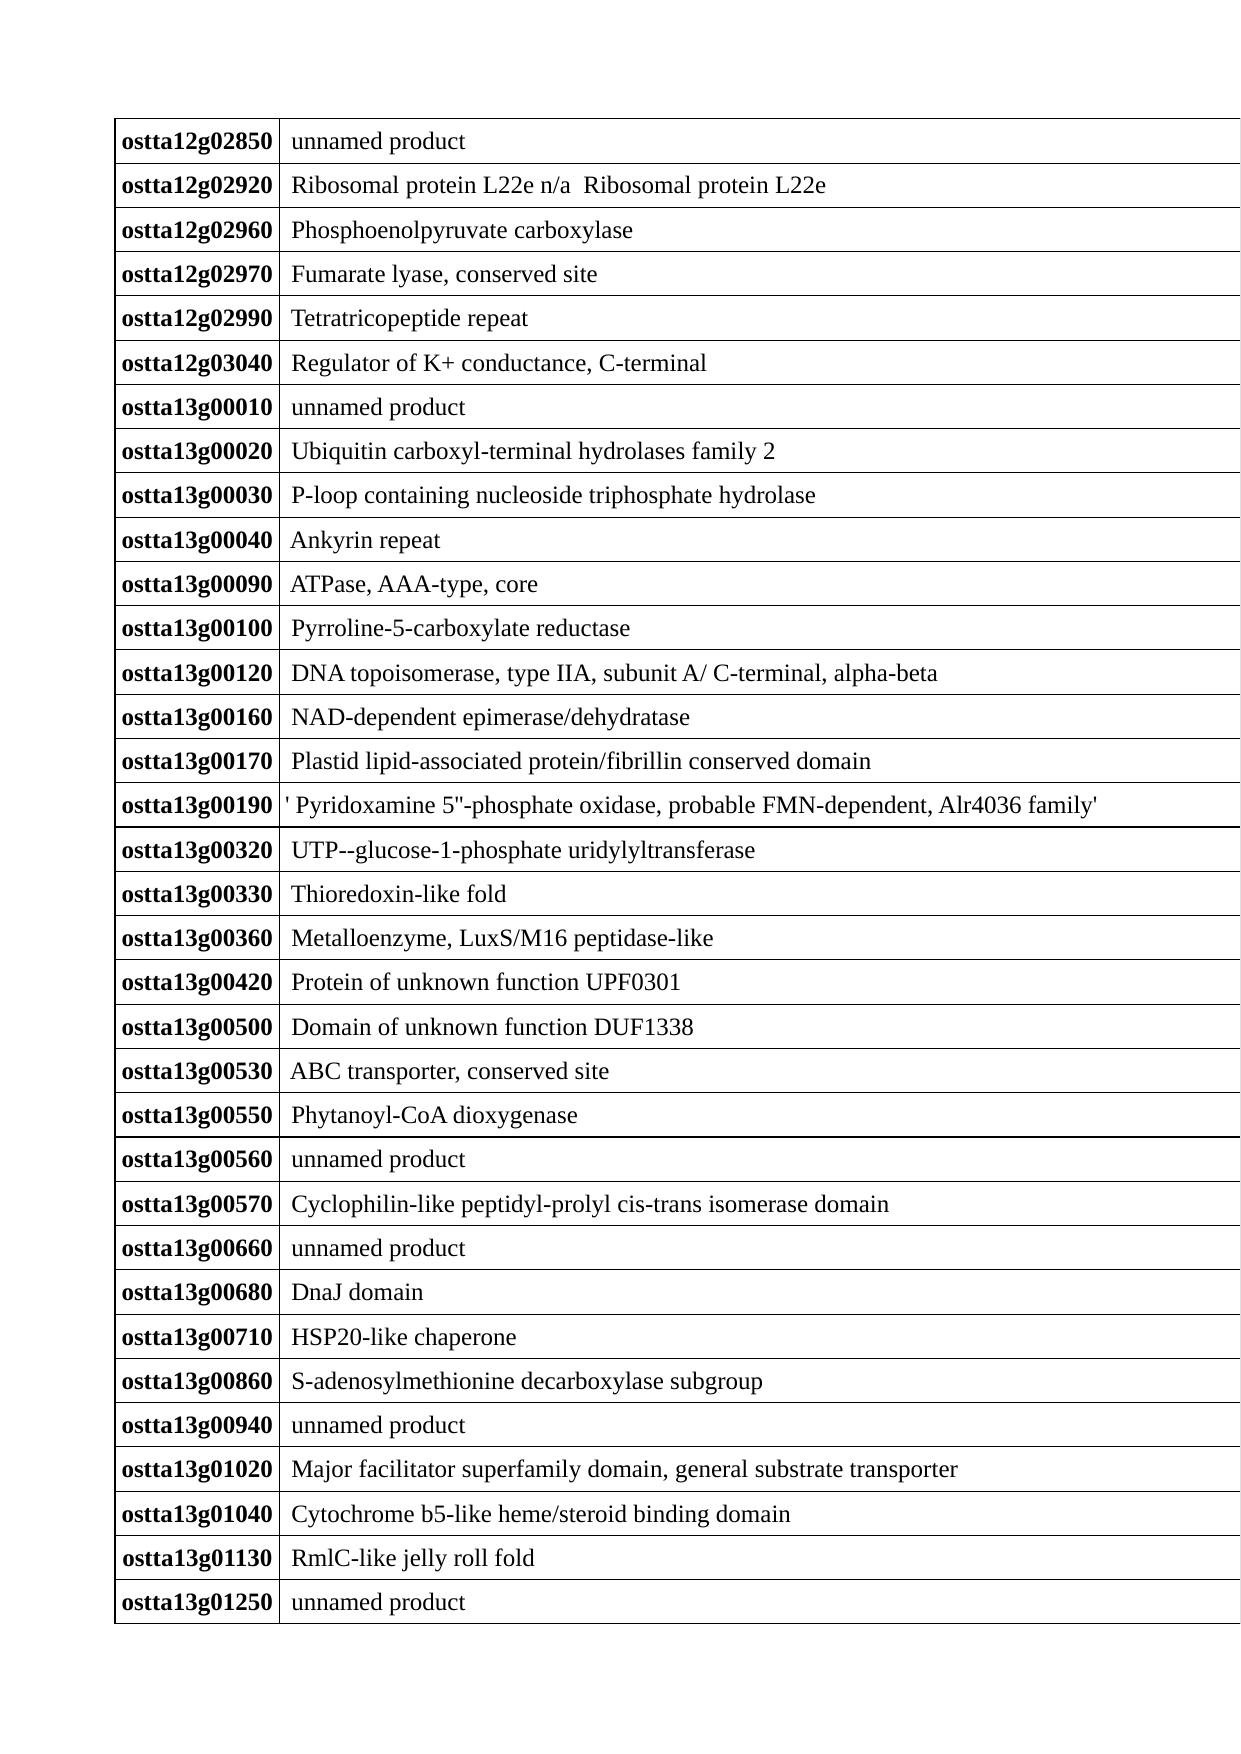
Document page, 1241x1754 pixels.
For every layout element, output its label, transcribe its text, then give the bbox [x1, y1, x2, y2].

table_cell Pyrroline-5-carboxylate reductase [280, 606, 1240, 649]
table_cell Major facilitator superfamily domain, general substrate transporter [280, 1447, 1240, 1491]
table_cell unnamed product [280, 385, 1240, 428]
table_cell P-loop containing nucleoside triphosphate hydrolase [280, 473, 1240, 517]
table_cell Domain of unknown function DUF1338 [280, 1005, 1240, 1048]
table_cell ostta13g00320 [116, 828, 279, 871]
table_cell Tetratricopeptide repeat [280, 296, 1240, 339]
table_cell Ankyrin repeat [280, 518, 1240, 561]
table_cell ostta13g00420 [116, 960, 279, 1003]
table_cell ostta13g00330 [116, 872, 279, 915]
table_cell Phosphoenolpyruvate carboxylase [280, 208, 1240, 251]
table_cell ostta13g00570 [116, 1182, 279, 1225]
table_cell ostta13g00550 [116, 1093, 279, 1136]
table_cell ostta13g00120 [116, 650, 279, 694]
table_cell unnamed product [280, 119, 1240, 162]
table_cell Metalloenzyme, LuxS/M16 peptidase-like [280, 916, 1240, 959]
table_cell Phytanoyl-CoA dioxygenase [280, 1093, 1240, 1136]
table_cell ostta12g02850 [116, 119, 279, 162]
table_cell ostta12g02990 [116, 296, 279, 339]
table_cell ostta13g00680 [116, 1270, 279, 1313]
table_cell ABC transporter, conserved site [280, 1049, 1240, 1092]
table_cell Plastid lipid-associated protein/fibrillin conserved domain [280, 739, 1240, 782]
table_cell unnamed product [280, 1138, 1240, 1181]
table_cell ostta13g00560 [116, 1138, 279, 1181]
table_cell ostta13g01040 [116, 1492, 279, 1535]
table_cell ostta13g00010 [116, 385, 279, 428]
table_cell ostta13g00040 [116, 518, 279, 561]
table_cell Regulator of K+ conductance, C-terminal [280, 341, 1240, 384]
table_cell UTP--glucose-1-phosphate uridylyltransferase [280, 828, 1240, 871]
table_cell RmlC-like jelly roll fold [280, 1536, 1240, 1579]
table_cell ostta13g01020 [116, 1447, 279, 1491]
table_cell Thioredoxin-like fold [280, 872, 1240, 915]
table_cell Fumarate lyase, conserved site [280, 252, 1240, 295]
table_cell ostta13g00090 [116, 562, 279, 605]
table_cell ostta13g00160 [116, 695, 279, 738]
table_cell ostta13g00500 [116, 1005, 279, 1048]
table_cell Cyclophilin-like peptidyl-prolyl cis-trans isomerase domain [280, 1182, 1240, 1225]
table_cell Protein of unknown function UPF0301 [280, 960, 1240, 1003]
table_cell ostta13g00710 [116, 1315, 279, 1358]
table_cell ostta12g02970 [116, 252, 279, 295]
table_cell ostta13g00860 [116, 1359, 279, 1402]
table_cell unnamed product [280, 1403, 1240, 1446]
table_cell DnaJ domain [280, 1270, 1240, 1313]
table_cell ostta13g00190 [116, 783, 279, 826]
table_cell ostta13g00030 [116, 473, 279, 517]
table_cell Ubiquitin carboxyl-terminal hydrolases family 2 [280, 429, 1240, 472]
table_cell ostta13g00360 [116, 916, 279, 959]
table_cell ostta12g02960 [116, 208, 279, 251]
table_cell S-adenosylmethionine decarboxylase subgroup [280, 1359, 1240, 1402]
table_cell ostta13g00660 [116, 1226, 279, 1269]
table_cell ostta13g01250 [116, 1580, 279, 1623]
table_cell ATPase, AAA-type, core [280, 562, 1240, 605]
table_cell NAD-dependent epimerase/dehydratase [280, 695, 1240, 738]
table_cell Ribosomal protein L22e n/a Ribosomal protein L22e [280, 164, 1240, 207]
table_cell HSP20-like chaperone [280, 1315, 1240, 1358]
table_cell DNA topoisomerase, type IIA, subunit A/ C-terminal, alpha-beta [280, 650, 1240, 694]
table_cell ostta13g00100 [116, 606, 279, 649]
table_cell ostta13g00020 [116, 429, 279, 472]
table_cell ostta13g00530 [116, 1049, 279, 1092]
table_cell unnamed product [280, 1580, 1240, 1623]
table_cell ostta13g01130 [116, 1536, 279, 1579]
table_cell ostta12g02920 [116, 164, 279, 207]
table_cell ostta13g00940 [116, 1403, 279, 1446]
table_cell unnamed product [280, 1226, 1240, 1269]
table_cell Cytochrome b5-like heme/steroid binding domain [280, 1492, 1240, 1535]
table_cell ostta12g03040 [116, 341, 279, 384]
table_cell ' Pyridoxamine 5''-phosphate oxidase, probable FMN-dependent, Alr4036 family' [280, 783, 1240, 826]
table_cell ostta13g00170 [116, 739, 279, 782]
